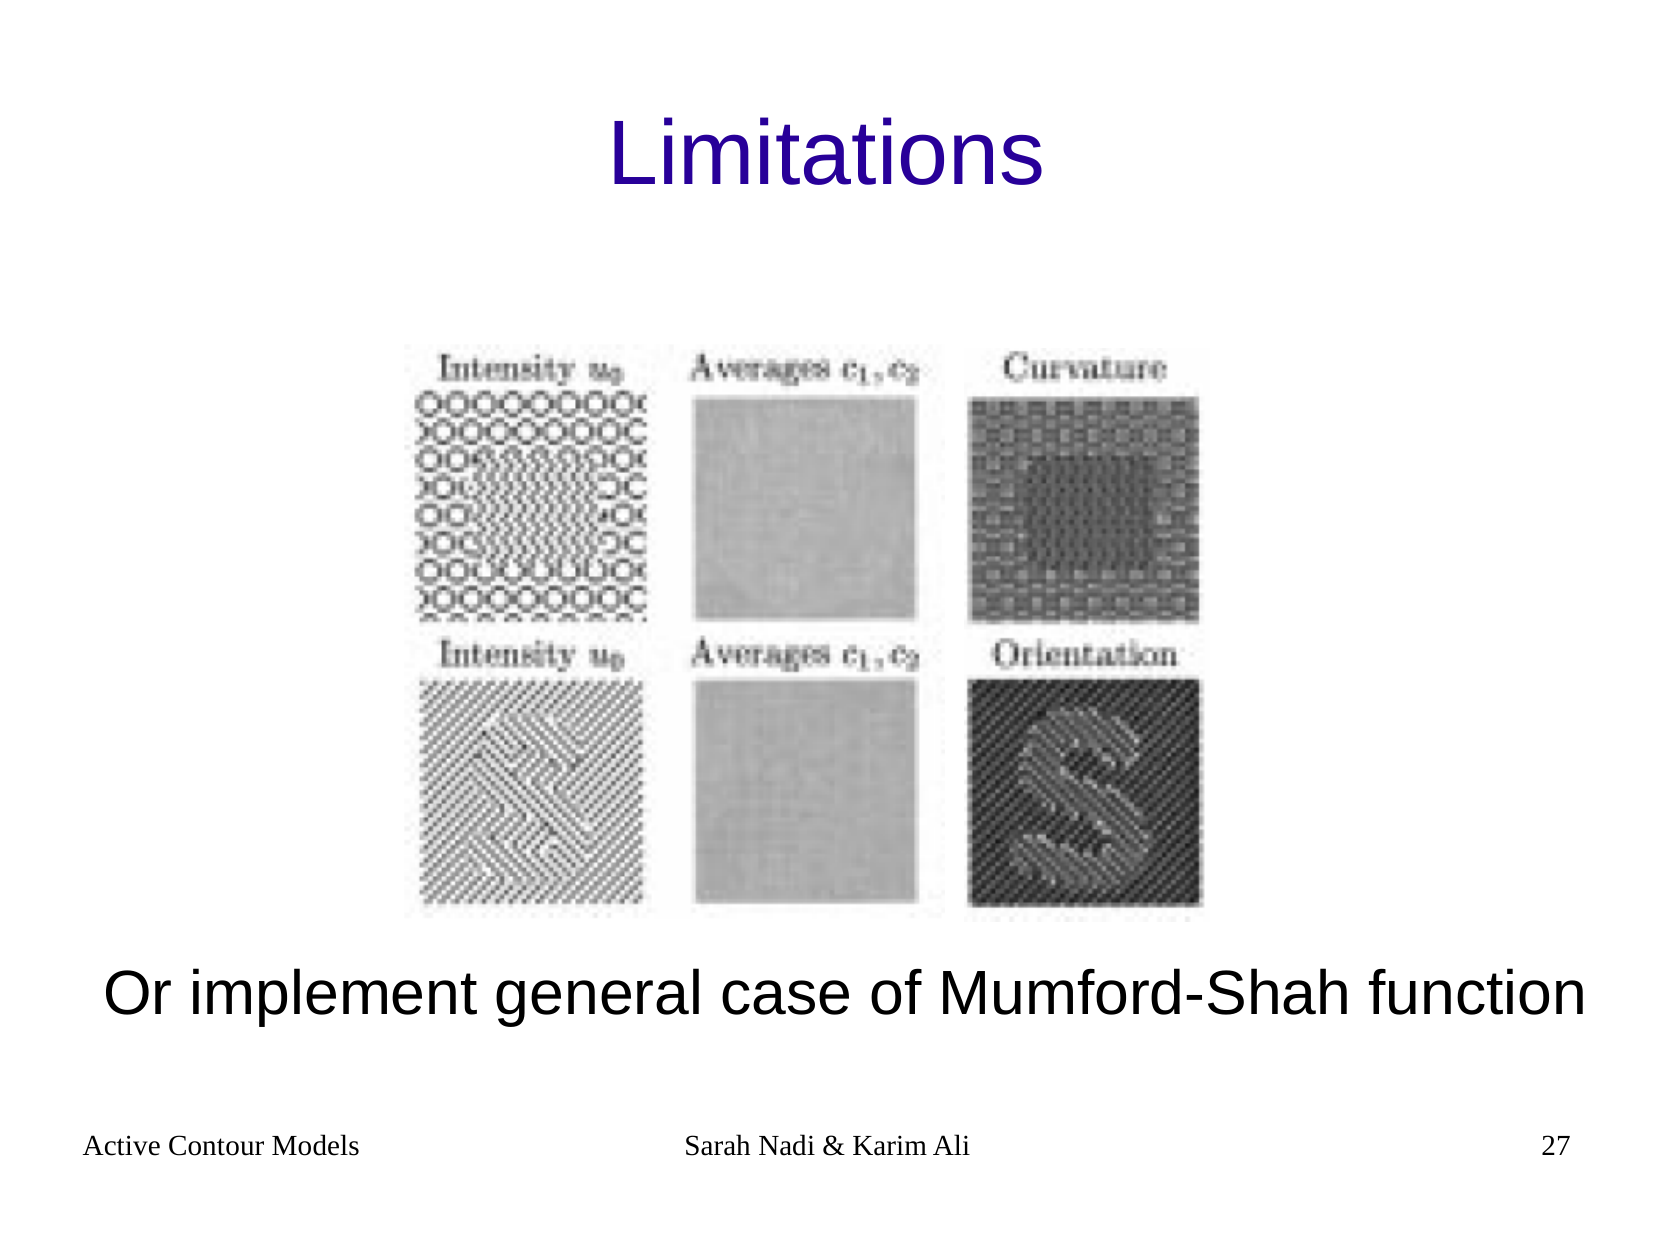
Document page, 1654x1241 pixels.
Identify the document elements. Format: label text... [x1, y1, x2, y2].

text_box Or implement general case of Mumford-Shah function [88, 950, 1604, 1036]
picture [964, 348, 1210, 922]
title Limitations [82, 56, 1571, 250]
picture [403, 343, 945, 927]
